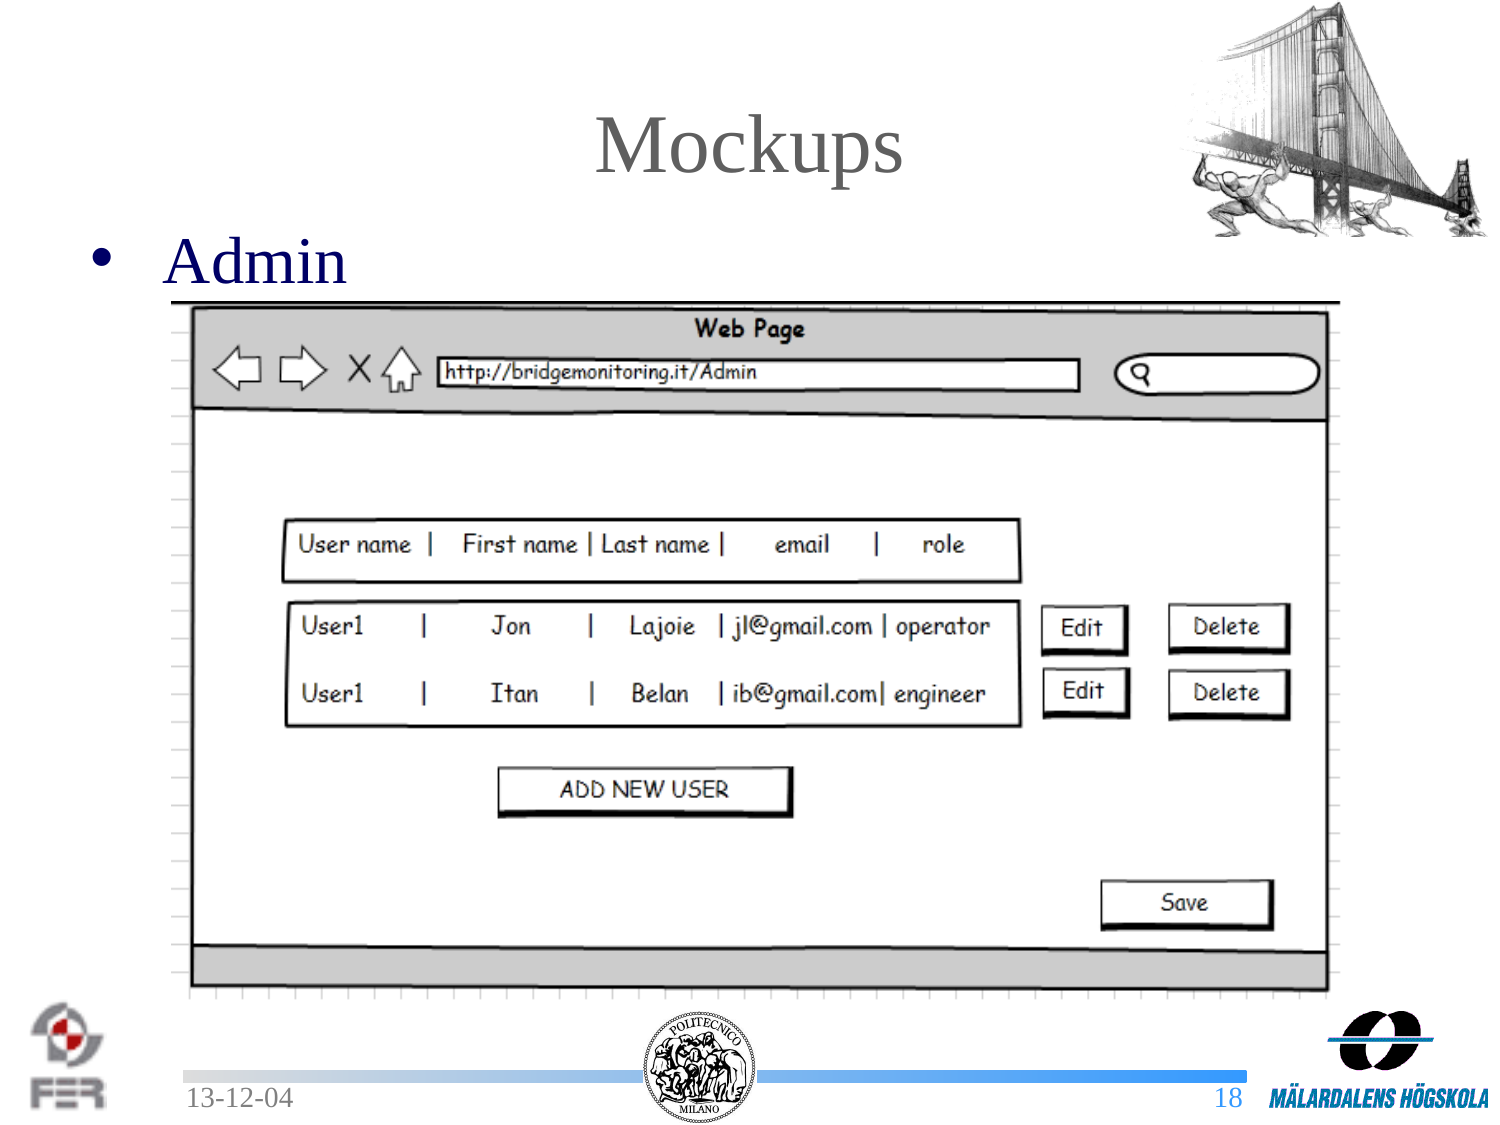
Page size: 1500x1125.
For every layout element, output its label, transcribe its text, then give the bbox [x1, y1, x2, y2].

text_box [1186, 1070, 1258, 1114]
list Admin [75, 209, 1426, 952]
title Mockups [75, 45, 1175, 209]
picture [1269, 1011, 1488, 1108]
picture [1368, 1093, 1374, 1104]
text_box 13-12-04 [171, 1070, 396, 1114]
picture [643, 1011, 757, 1123]
picture [29, 987, 107, 1125]
picture [171, 301, 1347, 1010]
picture [1454, 1091, 1459, 1108]
picture [1175, 0, 1488, 237]
picture [1435, 1096, 1441, 1104]
